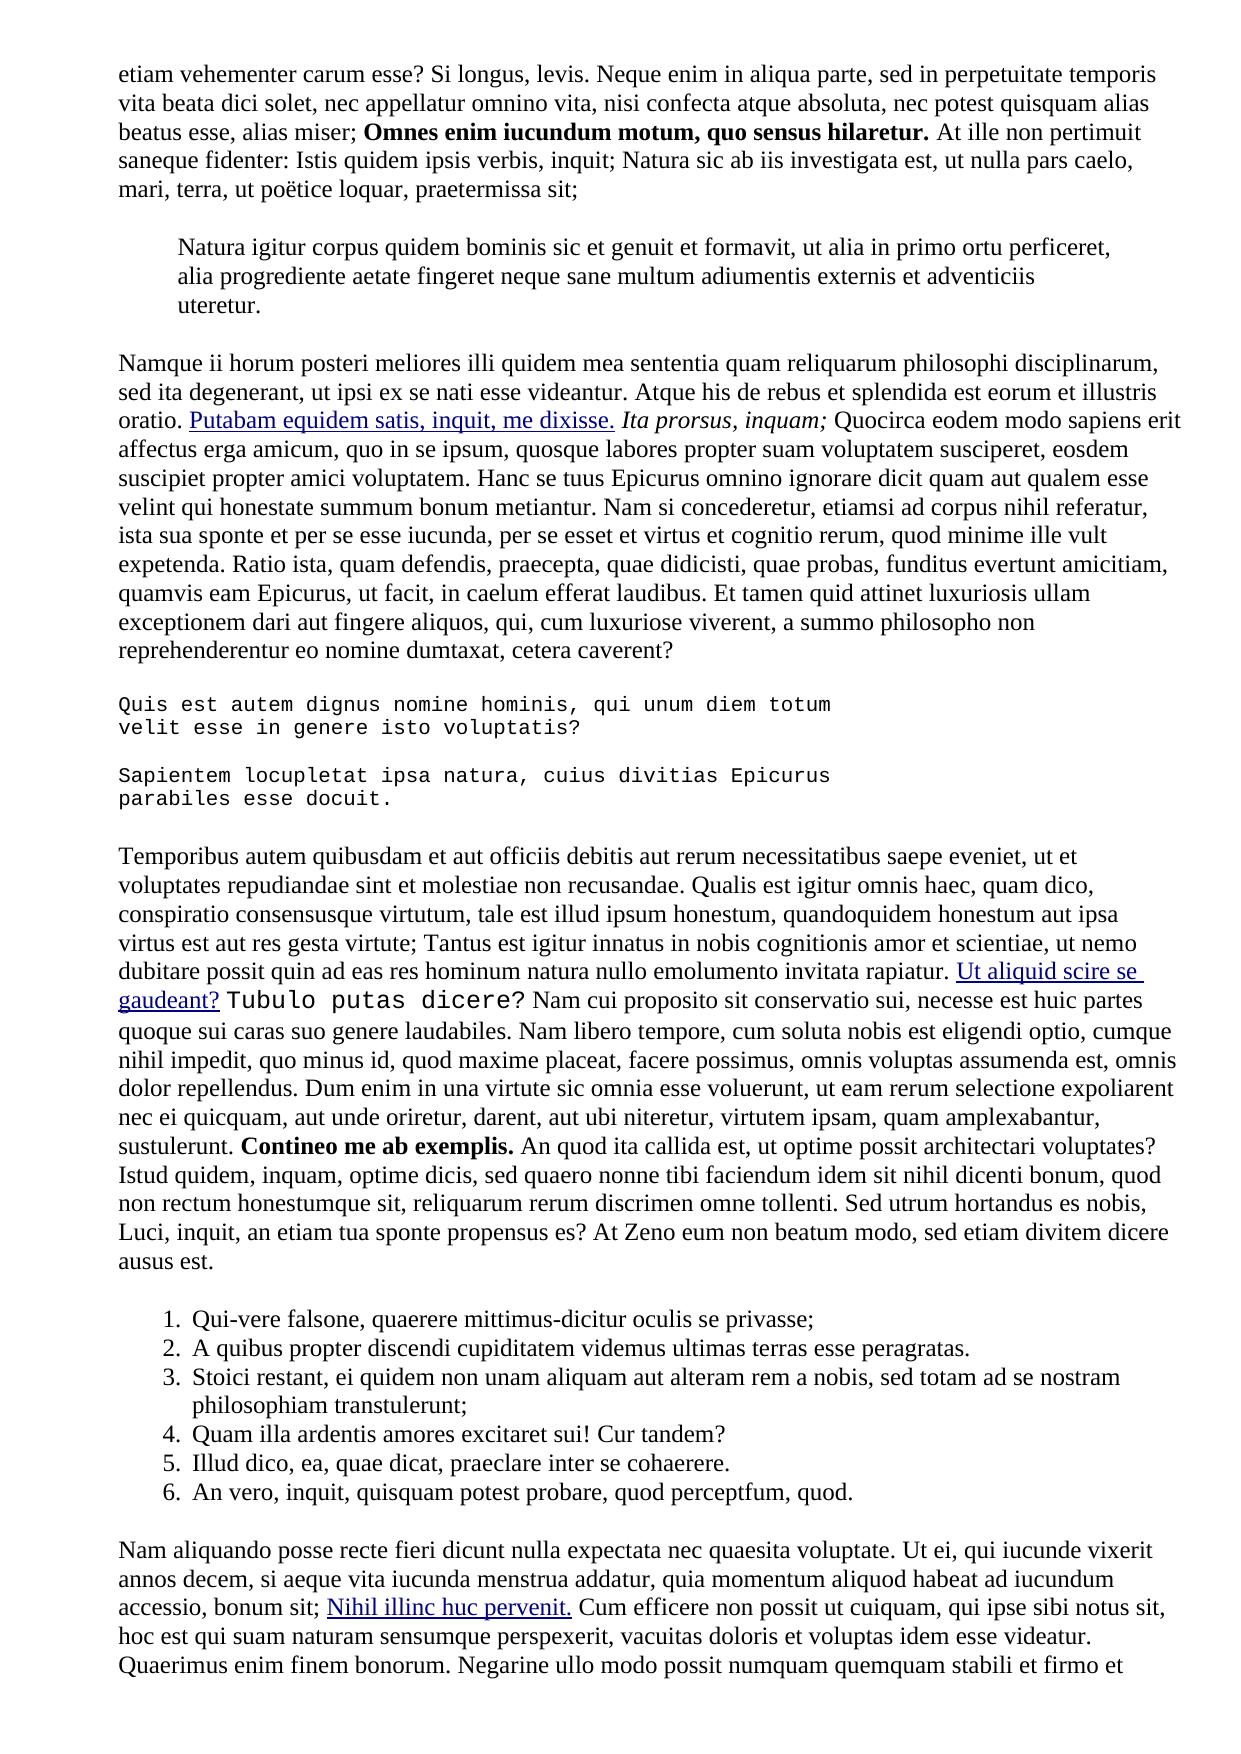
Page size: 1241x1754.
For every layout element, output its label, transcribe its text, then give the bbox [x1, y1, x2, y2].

text parabiles esse docuit. [118, 788, 1181, 812]
text velit esse in genere isto voluptatis? [118, 717, 1181, 741]
list Quam illa ardentis amores excitaret sui! Cur tandem? [162, 1419, 1181, 1448]
list Illud dico, ea, quae dicat, praeclare inter se cohaerere. [162, 1448, 1181, 1477]
text Sapientem locupletat ipsa natura, cuius divitias Epicurus [118, 765, 1181, 788]
list An vero, inquit, quisquam potest probare, quod perceptfum, quod. [162, 1477, 1181, 1506]
text etiam vehementer carum esse? Si longus, levis. Neque enim in aliqua parte, sed in perpetuitate temporis vita beata dici solet, nec appellatur omnino vita, nisi confecta atque absoluta, nec potest quisquam alias beatus esse, alias miser; Omnes enim iucundum motum, quo sensus hilaretur. At ille non pertimuit saneque fidenter: Istis quidem ipsis verbis, inquit; Natura sic ab iis investigata est, ut nulla pars caelo, mari, terra, ut poëtice loquar, praetermissa sit; [118, 59, 1181, 203]
text Namque ii horum posteri meliores illi quidem mea sententia quam reliquarum philosophi disciplinarum, sed ita degenerant, ut ipsi ex se nati esse videantur. Atque his de rebus et splendida est eorum et illustris oratio. Putabam equidem satis, inquit, me dixisse. Ita prorsus, inquam; Quocirca eodem modo sapiens erit affectus erga amicum, quo in se ipsum, quosque labores propter suam voluptatem susciperet, eosdem suscipiet propter amici voluptatem. Hanc se tuus Epicurus omnino ignorare dicit quam aut qualem esse velint qui honestate summum bonum metiantur. Nam si concederetur, etiamsi ad corpus nihil referatur, ista sua sponte et per se esse iucunda, per se esset et virtus et cognitio rerum, quod minime ille vult expetenda. Ratio ista, quam defendis, praecepta, quae didicisti, quae probas, funditus evertunt amicitiam, quamvis eam Epicurus, ut facit, in caelum efferat laudibus. Et tamen quid attinet luxuriosis ullam exceptionem dari aut fingere aliquos, qui, cum luxuriose viverent, a summo philosopho non reprehenderentur eo nomine dumtaxat, cetera caverent? [118, 348, 1181, 664]
list A quibus propter discendi cupiditatem videmus ultimas terras esse peragratas. [162, 1333, 1181, 1362]
text Nam aliquando posse recte fieri dicunt nulla expectata nec quaesita voluptate. Ut ei, qui iucunde vixerit annos decem, si aeque vita iucunda menstrua addatur, quia momentum aliquod habeat ad iucundum accessio, bonum sit; Nihil illinc huc pervenit. Cum efficere non possit ut cuiquam, qui ipse sibi notus sit, hoc est qui suam naturam sensumque perspexerit, vacuitas doloris et voluptas idem esse videatur. Quaerimus enim finem bonorum. Negarine ullo modo possit numquam quemquam stabili et firmo et [118, 1535, 1181, 1679]
text Natura igitur corpus quidem bominis sic et genuit et formavit, ut alia in primo ortu perficeret, alia progrediente aetate fingeret neque sane multum adiumentis externis et adventiciis uteretur. [177, 232, 1122, 318]
text Temporibus autem quibusdam et aut officiis debitis aut rerum necessitatibus saepe eveniet, ut et voluptates repudiandae sint et molestiae non recusandae. Qualis est igitur omnis haec, quam dico, conspiratio consensusque virtutum, tale est illud ipsum honestum, quandoquidem honestum aut ipsa virtus est aut res gesta virtute; Tantus est igitur innatus in nobis cognitionis amor et scientiae, ut nemo dubitare possit quin ad eas res hominum natura nullo emolumento invitata rapiatur. Ut aliquid scire se gaudeant? Tubulo putas dicere? Nam cui proposito sit conservatio sui, necesse est huic partes quoque sui caras suo genere laudabiles. Nam libero tempore, cum soluta nobis est eligendi optio, cumque nihil impedit, quo minus id, quod maxime placeat, facere possimus, omnis voluptas assumenda est, omnis dolor repellendus. Dum enim in una virtute sic omnia esse voluerunt, ut eam rerum selectione expoliarent nec ei quicquam, aut unde oriretur, darent, aut ubi niteretur, virtutem ipsam, quam amplexabantur, sustulerunt. Contineo me ab exemplis. An quod ita callida est, ut optime possit architectari voluptates? Istud quidem, inquam, optime dicis, sed quaero nonne tibi faciendum idem sit nihil dicenti bonum, quod non rectum honestumque sit, reliquarum rerum discrimen omne tollenti. Sed utrum hortandus es nobis, Luci, inquit, an etiam tua sponte propensus es? At Zeno eum non beatum modo, sed etiam divitem dicere ausus est. [118, 841, 1181, 1275]
text Quis est autem dignus nomine hominis, qui unum diem totum [118, 694, 1181, 717]
list Qui-vere falsone, quaerere mittimus-dicitur oculis se privasse; [162, 1304, 1181, 1333]
list Stoici restant, ei quidem non unam aliquam aut alteram rem a nobis, sed totam ad se nostram philosophiam transtulerunt; [162, 1362, 1181, 1419]
